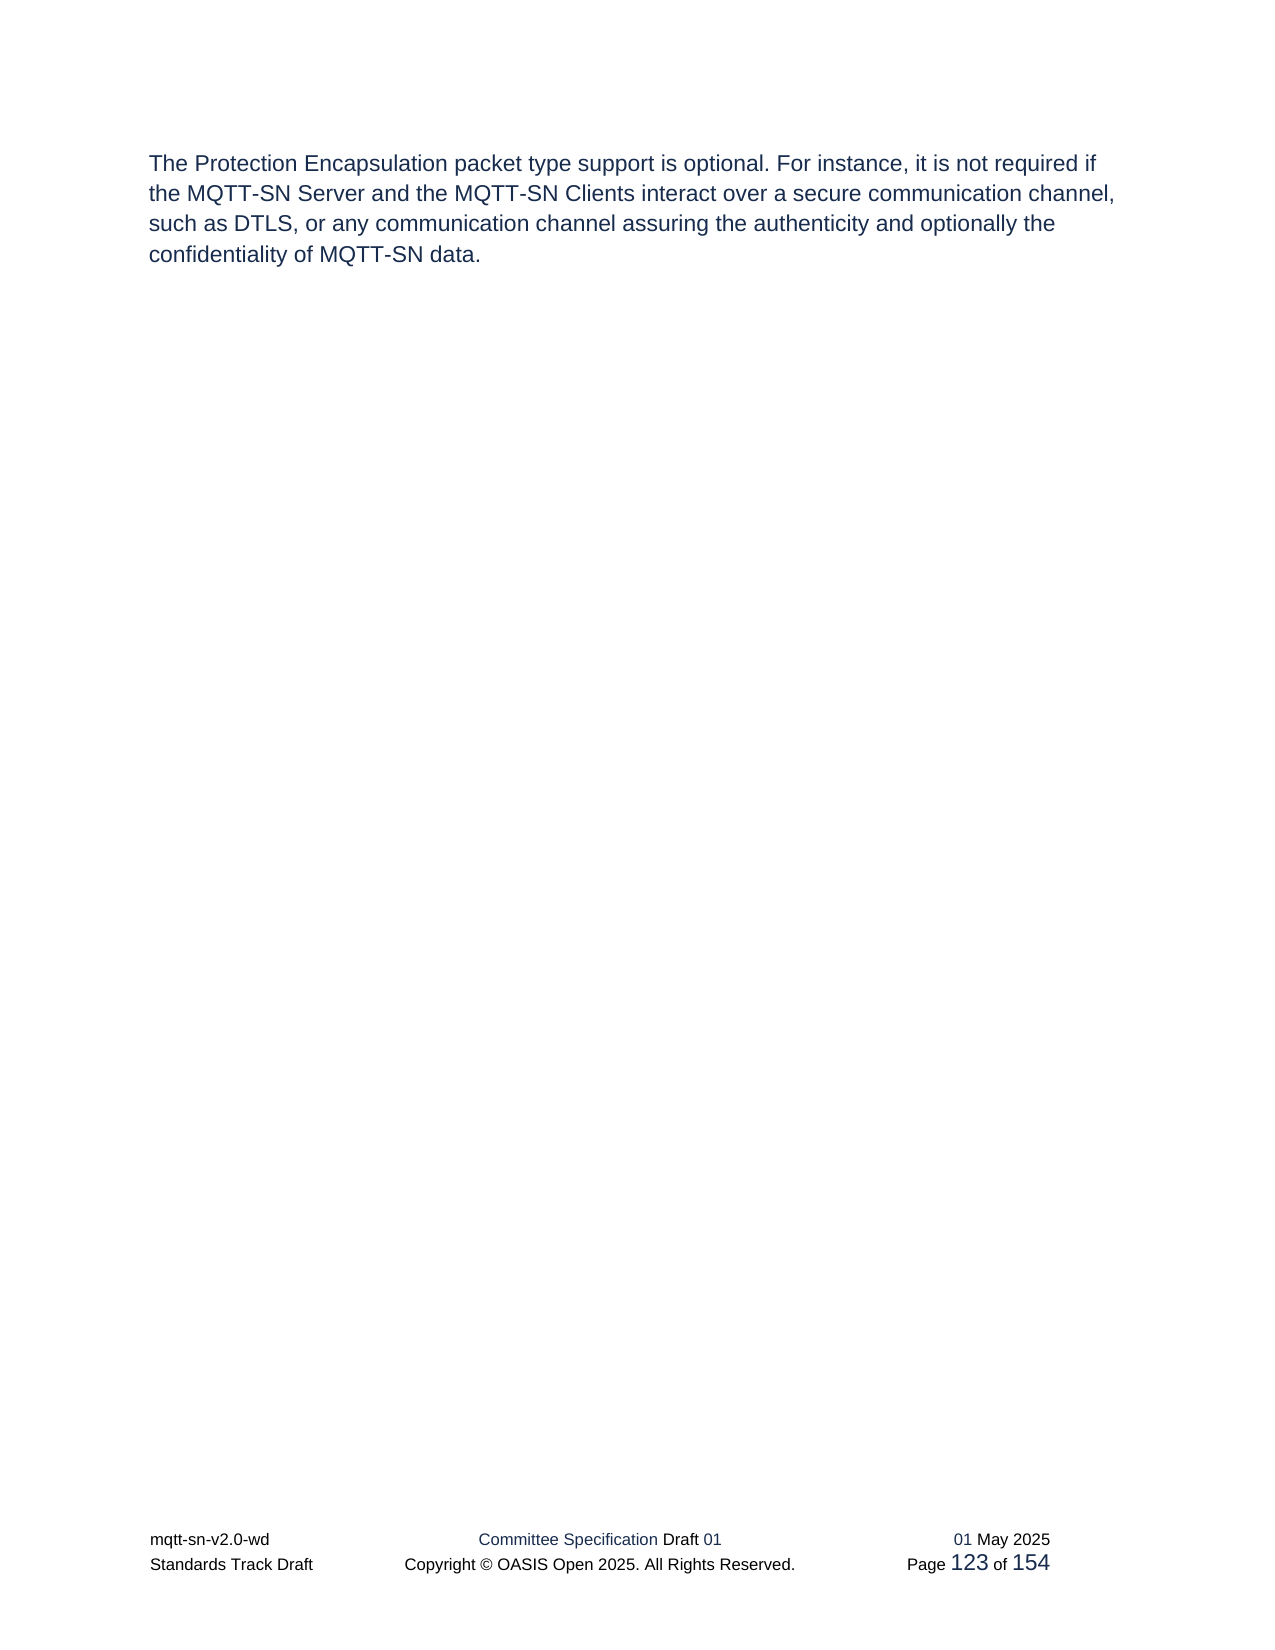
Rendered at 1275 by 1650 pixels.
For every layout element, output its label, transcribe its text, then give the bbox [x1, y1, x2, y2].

text The Protection Encapsulation packet type support is optional. For instance, it is not required if the MQTT-SN Server and the MQTT-SN Clients interact over a secure communication channel, such as DTLS, or any communication channel assuring the authenticity and optionally the confidentiality of MQTT-SN data. [148, 150, 1124, 267]
